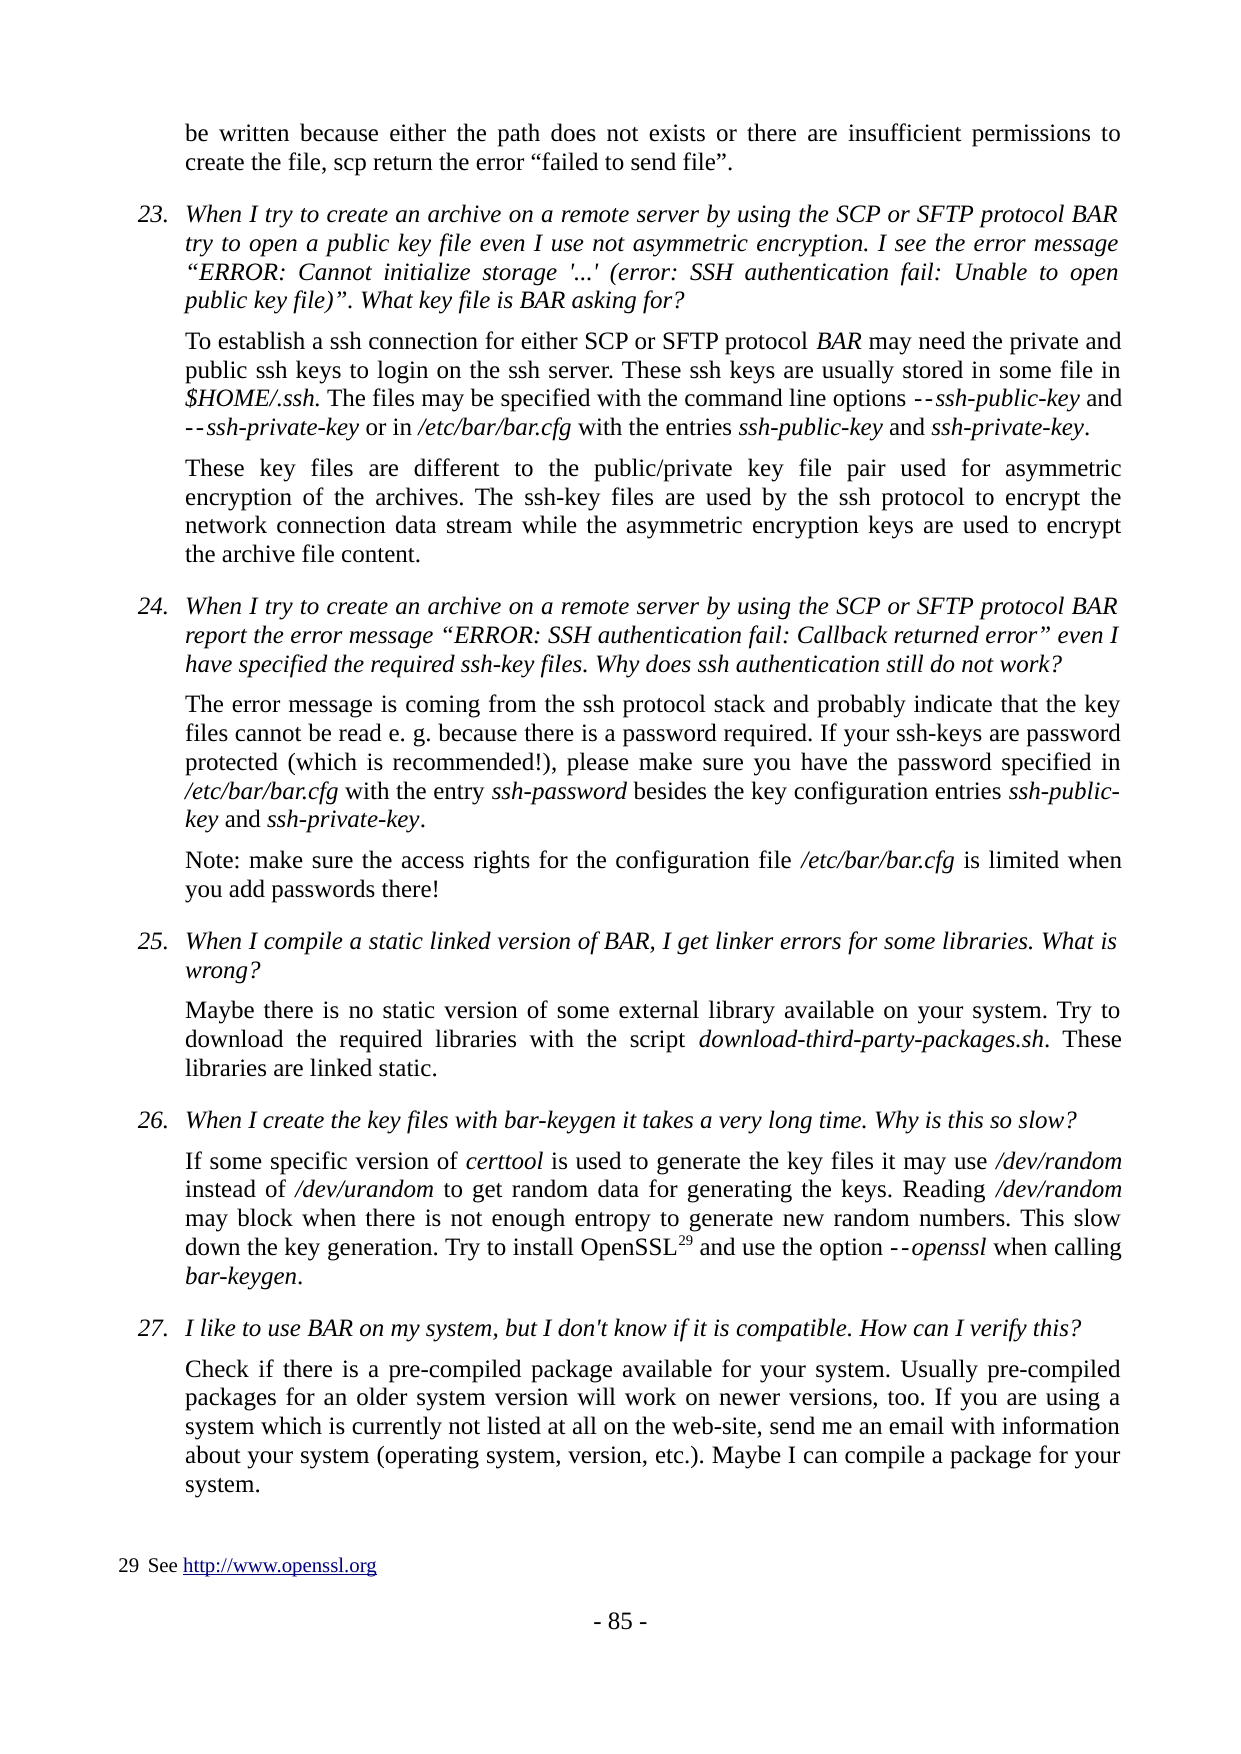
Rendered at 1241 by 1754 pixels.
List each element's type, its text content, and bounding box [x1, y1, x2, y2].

list When I compile a static linked version of BAR, I get linker errors for some libraries. What is wrong? [138, 926, 1122, 984]
text be written because either the path does not exists or there are insufficient permissions to create the file, scp return the error “failed to send file”. [185, 118, 1122, 176]
text See http://www.openssl.org [118, 1553, 1122, 1577]
text If some specific version of certtool is used to generate the key files it may use /dev/random instead of /dev/urandom to get random data for generating the keys. Reading /dev/random may block when there is not enough entropy to generate new random numbers. This slow down the key generation. Try to install OpenSSL and use the option ‑‑openssl when calling bar-keygen. [185, 1146, 1122, 1289]
text Note: make sure the access rights for the configuration file /etc/bar/bar.cfg is limited when you add passwords there! [185, 845, 1122, 902]
list When I try to create an archive on a remote server by using the SCP or SFTP protocol BAR report the error message “ERROR: SSH authentication fail: Callback returned error” even I have specified the required ssh-key files. Why does ssh authentication still do not work? [138, 591, 1122, 678]
list When I try to create an archive on a remote server by using the SCP or SFTP protocol BAR try to open a public key file even I use not asymmetric encryption. I see the error message “ERROR: Cannot initialize storage '...' (error: SSH authentication fail: Unable to open public key file)”. What key file is BAR asking for? [138, 199, 1122, 314]
text The error message is coming from the ssh protocol stack and probably indicate that the key files cannot be read e. g. because there is a password required. If your ssh-keys are password protected (which is recommended!), please make sure you have the password specified in /etc/bar/bar.cfg with the entry ssh-password besides the key configuration entries ssh-public-key and ssh-private-key. [185, 689, 1122, 833]
text These key files are different to the public/private key file pair used for asymmetric encryption of the archives. The ssh-key files are used by the ssh protocol to encrypt the network connection data stream while the asymmetric encryption keys are used to encrypt the archive file content. [185, 453, 1122, 568]
text Check if there is a pre-compiled package available for your system. Usually pre-compiled packages for an older system version will work on newer versions, too. If you are using a system which is currently not listed at all on the web-site, send me an email with information about your system (operating system, version, etc.). Maybe I can compile a package for your system. [185, 1354, 1122, 1497]
list When I create the key files with bar-keygen it takes a very long time. Why is this so slow? [138, 1105, 1122, 1134]
text Maybe there is no static version of some external library available on your system. Try to download the required libraries with the script download-third-party-packages.sh. These libraries are linked static. [185, 995, 1122, 1082]
text To establish a ssh connection for either SCP or SFTP protocol BAR may need the private and public ssh keys to login on the ssh server. These ssh keys are usually stored in some file in $HOME/.ssh. The files may be specified with the command line options ‑‑ssh-public-key and ‑‑ssh-private-key or in /etc/bar/bar.cfg with the entries ssh-public-key and ssh-private-key. [185, 326, 1122, 441]
list I like to use BAR on my system, but I don't know if it is compatible. How can I verify this? [138, 1313, 1122, 1342]
